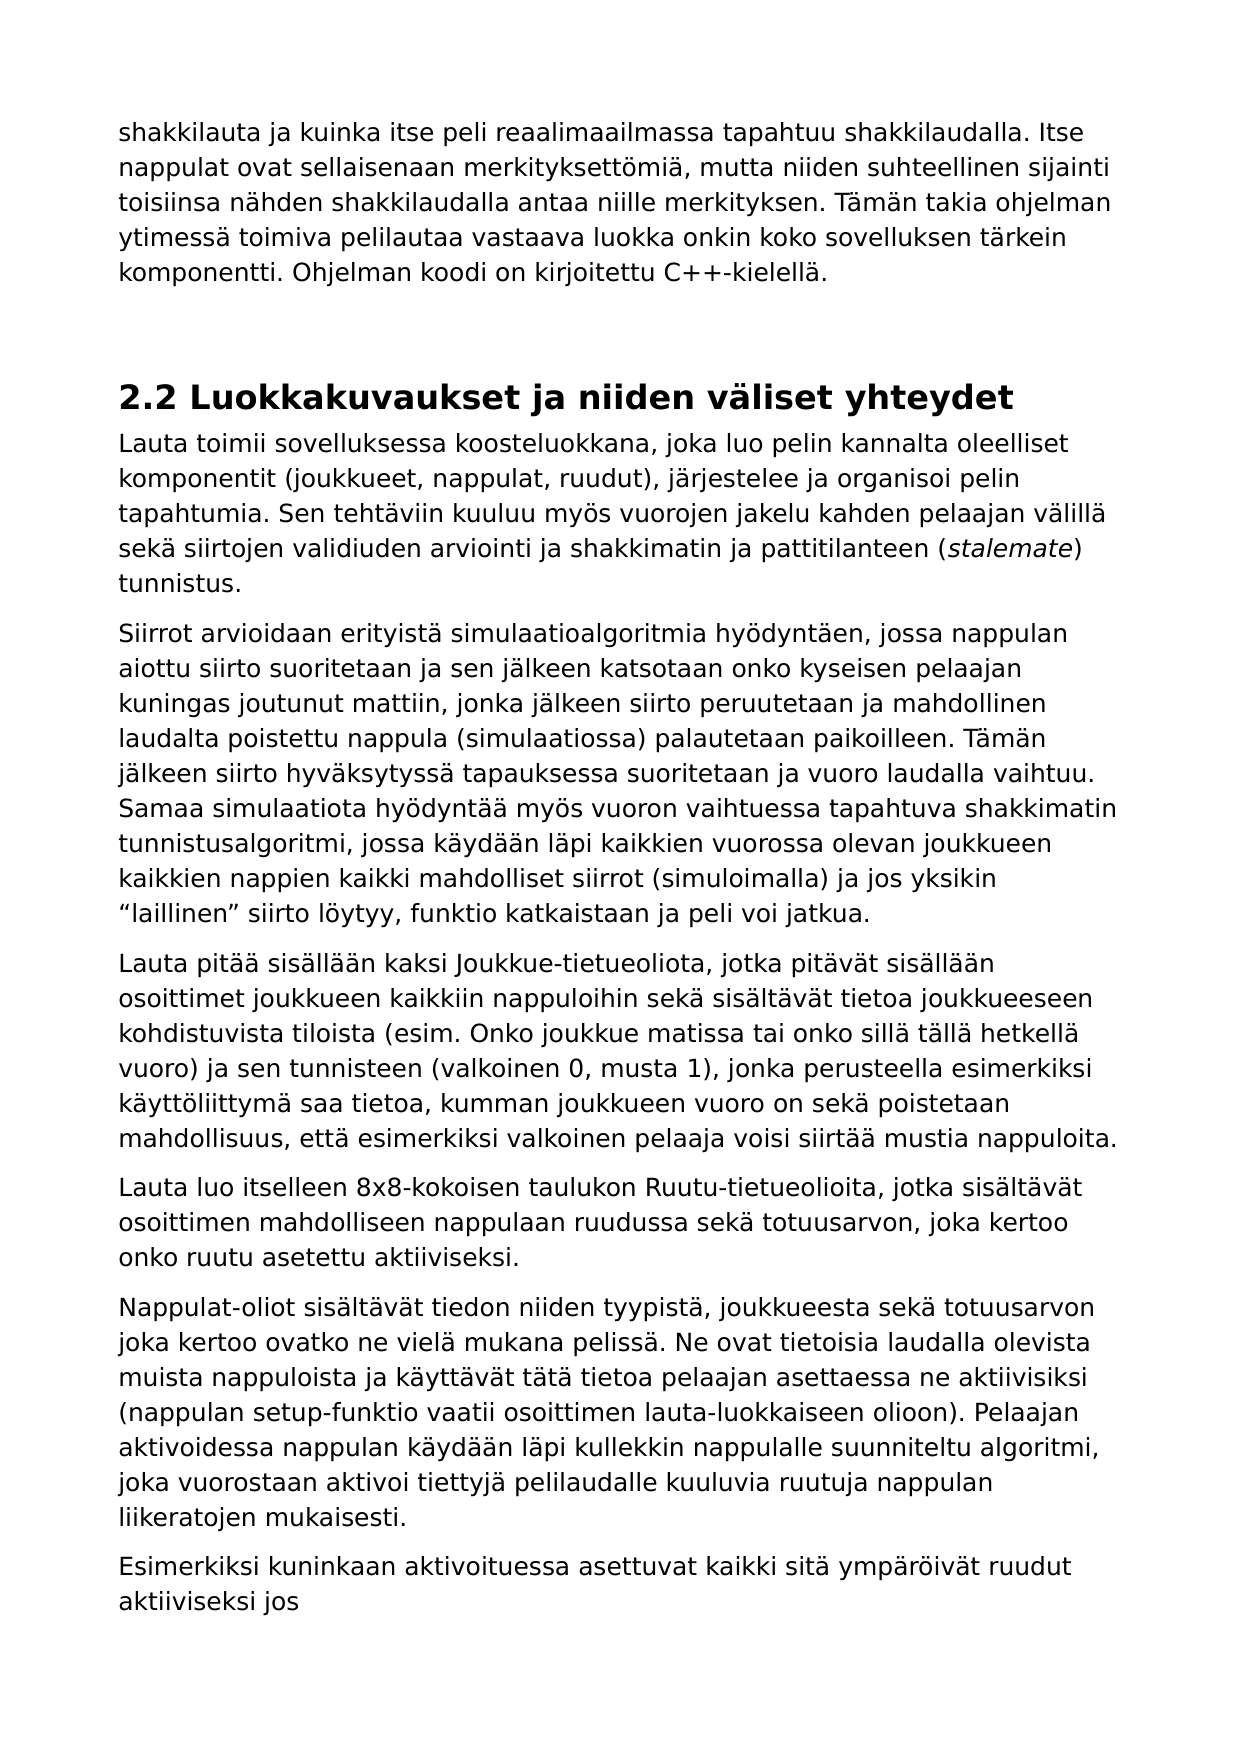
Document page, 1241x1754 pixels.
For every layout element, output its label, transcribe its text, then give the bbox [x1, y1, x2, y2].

text Lauta pitää sisällään kaksi Joukkue-tietueoliota, jotka pitävät sisällään osoittimet joukkueen kaikkiin nappuloihin sekä sisältävät tietoa joukkueeseen kohdistuvista tiloista (esim. Onko joukkue matissa tai onko sillä tällä hetkellä vuoro) ja sen tunnisteen (valkoinen 0, musta 1), jonka perusteella esimerkiksi käyttöliittymä saa tietoa, kumman joukkueen vuoro on sekä poistetaan mahdollisuus, että esimerkiksi valkoinen pelaaja voisi siirtää mustia nappuloita. [118, 949, 1122, 1153]
text Lauta luo itselleen 8x8-kokoisen taulukon Ruutu-tietueolioita, jotka sisältävät osoittimen mahdolliseen nappulaan ruudussa sekä totuusarvon, joka kertoo onko ruutu asetettu aktiiviseksi. [118, 1173, 1122, 1273]
text Lauta toimii sovelluksessa koosteluokkana, joka luo pelin kannalta oleelliset komponentit (joukkueet, nappulat, ruudut), järjestelee ja organisoi pelin tapahtumia. Sen tehtäviin kuuluu myös vuorojen jakelu kahden pelaajan välillä sekä siirtojen validiuden arviointi ja shakkimatin ja pattitilanteen (stalemate) tunnistus. [118, 430, 1122, 599]
text shakkilauta ja kuinka itse peli reaalimaailmassa tapahtuu shakkilaudalla. Itse nappulat ovat sellaisenaan merkityksettömiä, mutta niiden suhteellinen sijainti toisiinsa nähden shakkilaudalla antaa niille merkityksen. Tämän takia ohjelman ytimessä toimiva pelilautaa vastaava luokka onkin koko sovelluksen tärkein komponentti. Ohjelman koodi on kirjoitettu C++-kielellä. [118, 118, 1122, 287]
text Nappulat-oliot sisältävät tiedon niiden tyypistä, joukkueesta sekä totuusarvon joka kertoo ovatko ne vielä mukana pelissä. Ne ovat tietoisia laudalla olevista muista nappuloista ja käyttävät tätä tietoa pelaajan asettaessa ne aktiivisiksi (nappulan setup-funktio vaatii osoittimen lauta-luokkaiseen olioon). Pelaajan aktivoidessa nappulan käydään läpi kullekkin nappulalle suunniteltu algoritmi, joka vuorostaan aktivoi tiettyjä pelilaudalle kuuluvia ruutuja nappulan liikeratojen mukaisesti. [118, 1293, 1122, 1532]
text Siirrot arvioidaan erityistä simulaatioalgoritmia hyödyntäen, jossa nappulan aiottu siirto suoritetaan ja sen jälkeen katsotaan onko kyseisen pelaajan kuningas joutunut mattiin, jonka jälkeen siirto peruutetaan ja mahdollinen laudalta poistettu nappula (simulaatiossa) palautetaan paikoilleen. Tämän jälkeen siirto hyväksytyssä tapauksessa suoritetaan ja vuoro laudalla vaihtuu. Samaa simulaatiota hyödyntää myös vuoron vaihtuessa tapahtuva shakkimatin tunnistusalgoritmi, jossa käydään läpi kaikkien vuorossa olevan joukkueen kaikkien nappien kaikki mahdolliset siirrot (simuloimalla) ja jos yksikin “laillinen” siirto löytyy, funktio katkaistaan ja peli voi jatkua. [118, 619, 1122, 928]
text Esimerkiksi kuninkaan aktivoituessa asettuvat kaikki sitä ympäröivät ruudut aktiiviseksi jos [118, 1553, 1122, 1617]
subtitle 2.2 Luokkakuvaukset ja niiden väliset yhteydet [118, 378, 1122, 417]
